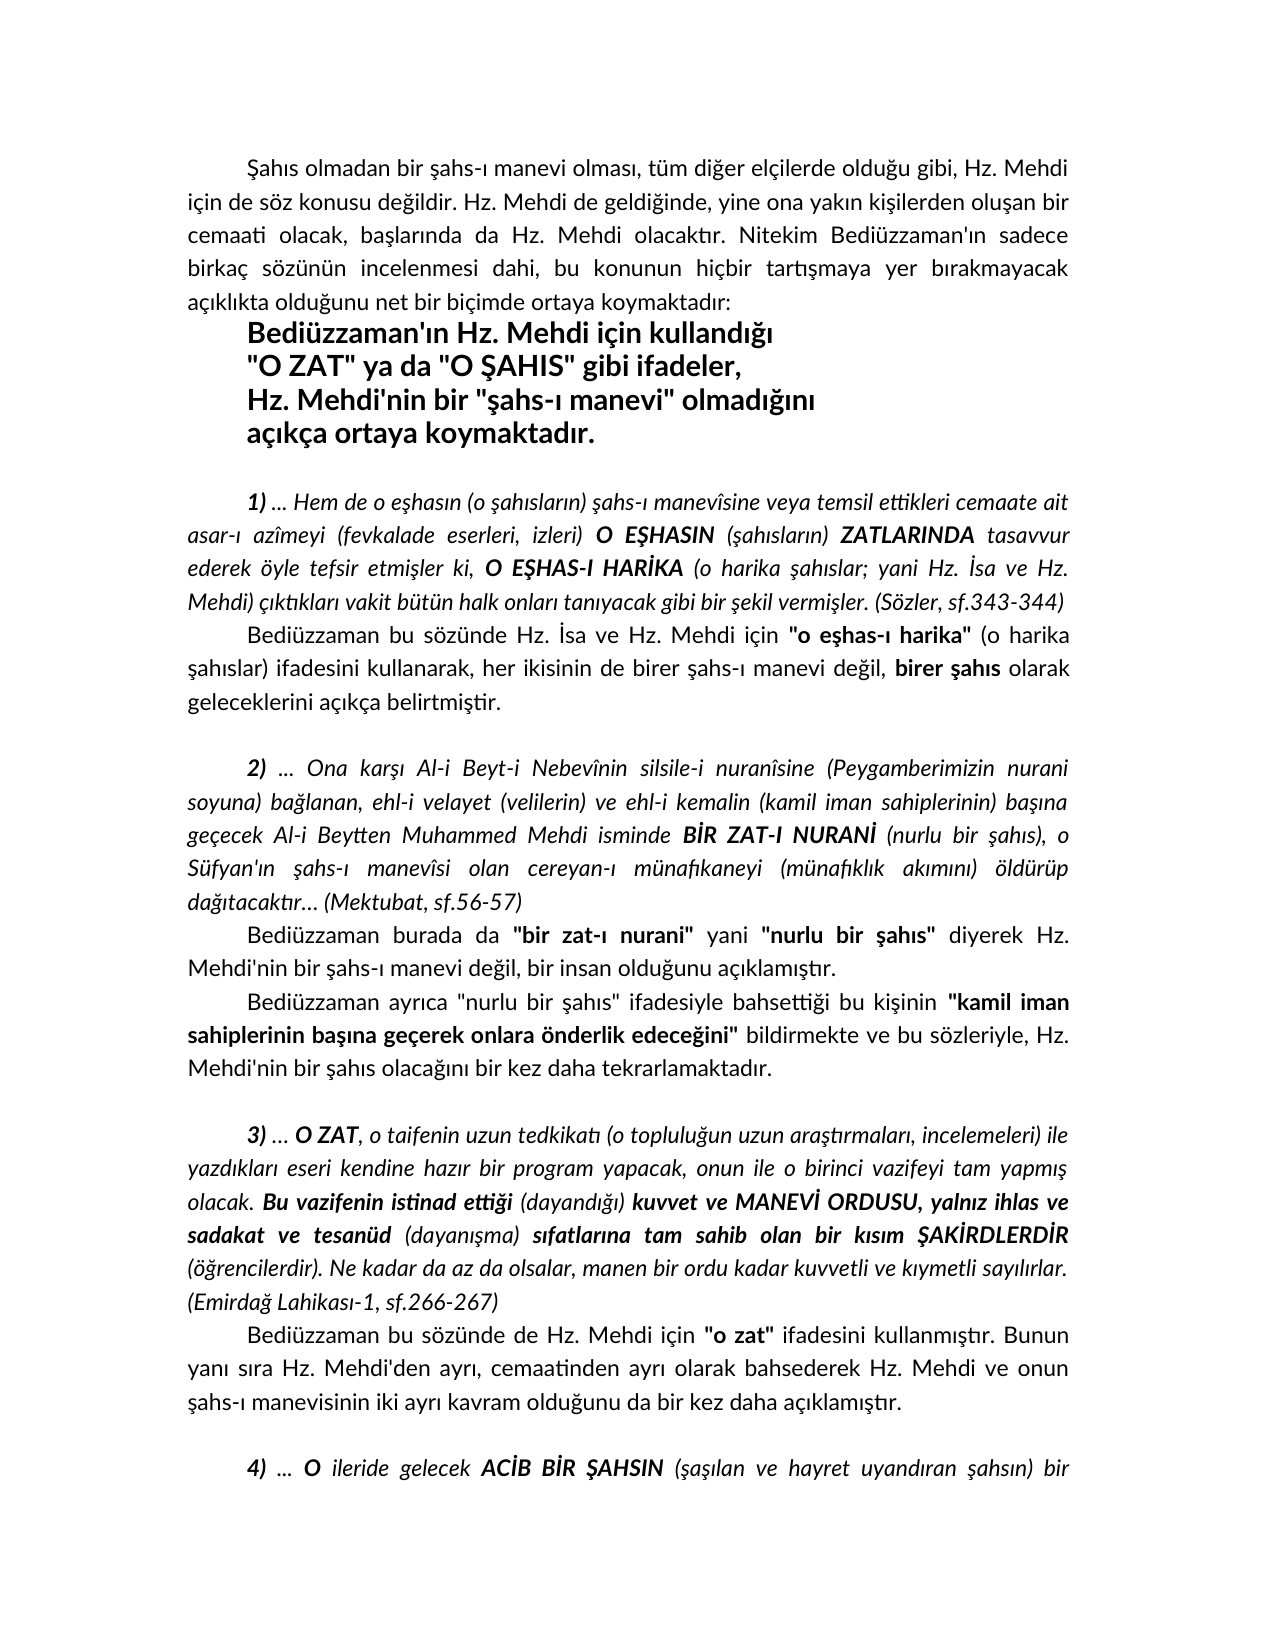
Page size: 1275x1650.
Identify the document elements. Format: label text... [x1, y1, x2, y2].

text 4) ... O ileride gelecek ACİB BİR ŞAHSIN (şaşılan ve hayret uyandıran şahsın) bir [187, 1450, 1070, 1483]
text Bediüzzaman burada da "bir zat-ı nurani" yani "nurlu bir şahıs" diyerek Hz. Mehdi'nin bir şahs-ı manevi değil, bir insan olduğunu açıklamıştır. [187, 917, 1070, 983]
text Şahıs olmadan bir şahs-ı manevi olması, tüm diğer elçilerde olduğu gibi, Hz. Mehdi için de söz konusu değildir. Hz. Mehdi de geldiğinde, yine ona yakın kişilerden oluşan bir cemaati olacak, başlarında da Hz. Mehdi olacaktır. Nitekim Bediüzzaman'ın sadece birkaç sözünün incelenmesi dahi, bu konunun hiçbir tartışmaya yer bırakmayacak açıklıkta olduğunu net bir biçimde ortaya koymaktadır: [187, 150, 1070, 317]
text Bediüzzaman bu sözünde Hz. İsa ve Hz. Mehdi için "o eşhas-ı harika" (o harika şahıslar) ifadesini kullanarak, her ikisinin de birer şahs-ı manevi değil, birer şahıs olarak geleceklerini açıkça belirtmiştir. [187, 617, 1070, 717]
text 3) … O ZAT, o taifenin uzun tedkikatı (o topluluğun uzun araştırmaları, incelemeleri) ile yazdıkları eseri kendine hazır bir program yapacak, onun ile o birinci vazifeyi tam yapmış olacak. Bu vazifenin istinad ettiği (dayandığı) kuvvet ve MANEVİ ORDUSU, yalnız ihlas ve sadakat ve tesanüd (dayanışma) sıfatlarına tam sahib olan bir kısım ŞAKİRDLERDİR (öğrencilerdir). Ne kadar da az da olsalar, manen bir ordu kadar kuvvetli ve kıymetli sayılırlar. (Emirdağ Lahikası-1, sf.266-267) [187, 1117, 1070, 1317]
text Bediüzzaman'ın Hz. Mehdi için kullandığı [187, 317, 1070, 350]
text Hz. Mehdi'nin bir "şahs-ı manevi" olmadığını [187, 383, 1070, 417]
text "O ZAT" ya da "O ŞAHIS" gibi ifadeler, [187, 350, 1070, 383]
text Bediüzzaman bu sözünde de Hz. Mehdi için "o zat" ifadesini kullanmıştır. Bunun yanı sıra Hz. Mehdi'den ayrı, cemaatinden ayrı olarak bahsederek Hz. Mehdi ve onun şahs-ı manevisinin iki ayrı kavram olduğunu da bir kez daha açıklamıştır. [187, 1317, 1070, 1417]
text 2) ... Ona karşı Al-i Beyt-i Nebevînin silsile-i nuranîsine (Peygamberimizin nurani soyuna) bağlanan, ehl-i velayet (velilerin) ve ehl-i kemalin (kamil iman sahiplerinin) başına geçecek Al-i Beytten Muhammed Mehdi isminde BİR ZAT-I NURANİ (nurlu bir şahıs), o Süfyan'ın şahs-ı manevîsi olan cereyan-ı münafıkaneyi (münafıklık akımını) öldürüp dağıtacaktır… (Mektubat, sf.56-57) [187, 750, 1070, 917]
text Bediüzzaman ayrıca "nurlu bir şahıs" ifadesiyle bahsettiği bu kişinin "kamil iman sahiplerinin başına geçerek onlara önderlik edeceğini" bildirmekte ve bu sözleriyle, Hz. Mehdi'nin bir şahıs olacağını bir kez daha tekrarlamaktadır. [187, 983, 1070, 1083]
text 1) ... Hem de o eşhasın (o şahısların) şahs-ı manevîsine veya temsil ettikleri cemaate ait asar-ı azîmeyi (fevkalade eserleri, izleri) O EŞHASIN (şahısların) ZATLARINDA tasavvur ederek öyle tefsir etmişler ki, O EŞHAS-I HARİKA (o harika şahıslar; yani Hz. İsa ve Hz. Mehdi) çıktıkları vakit bütün halk onları tanıyacak gibi bir şekil vermişler. (Sözler, sf.343-344) [187, 483, 1070, 617]
text açıkça ortaya koymaktadır. [187, 417, 1070, 450]
